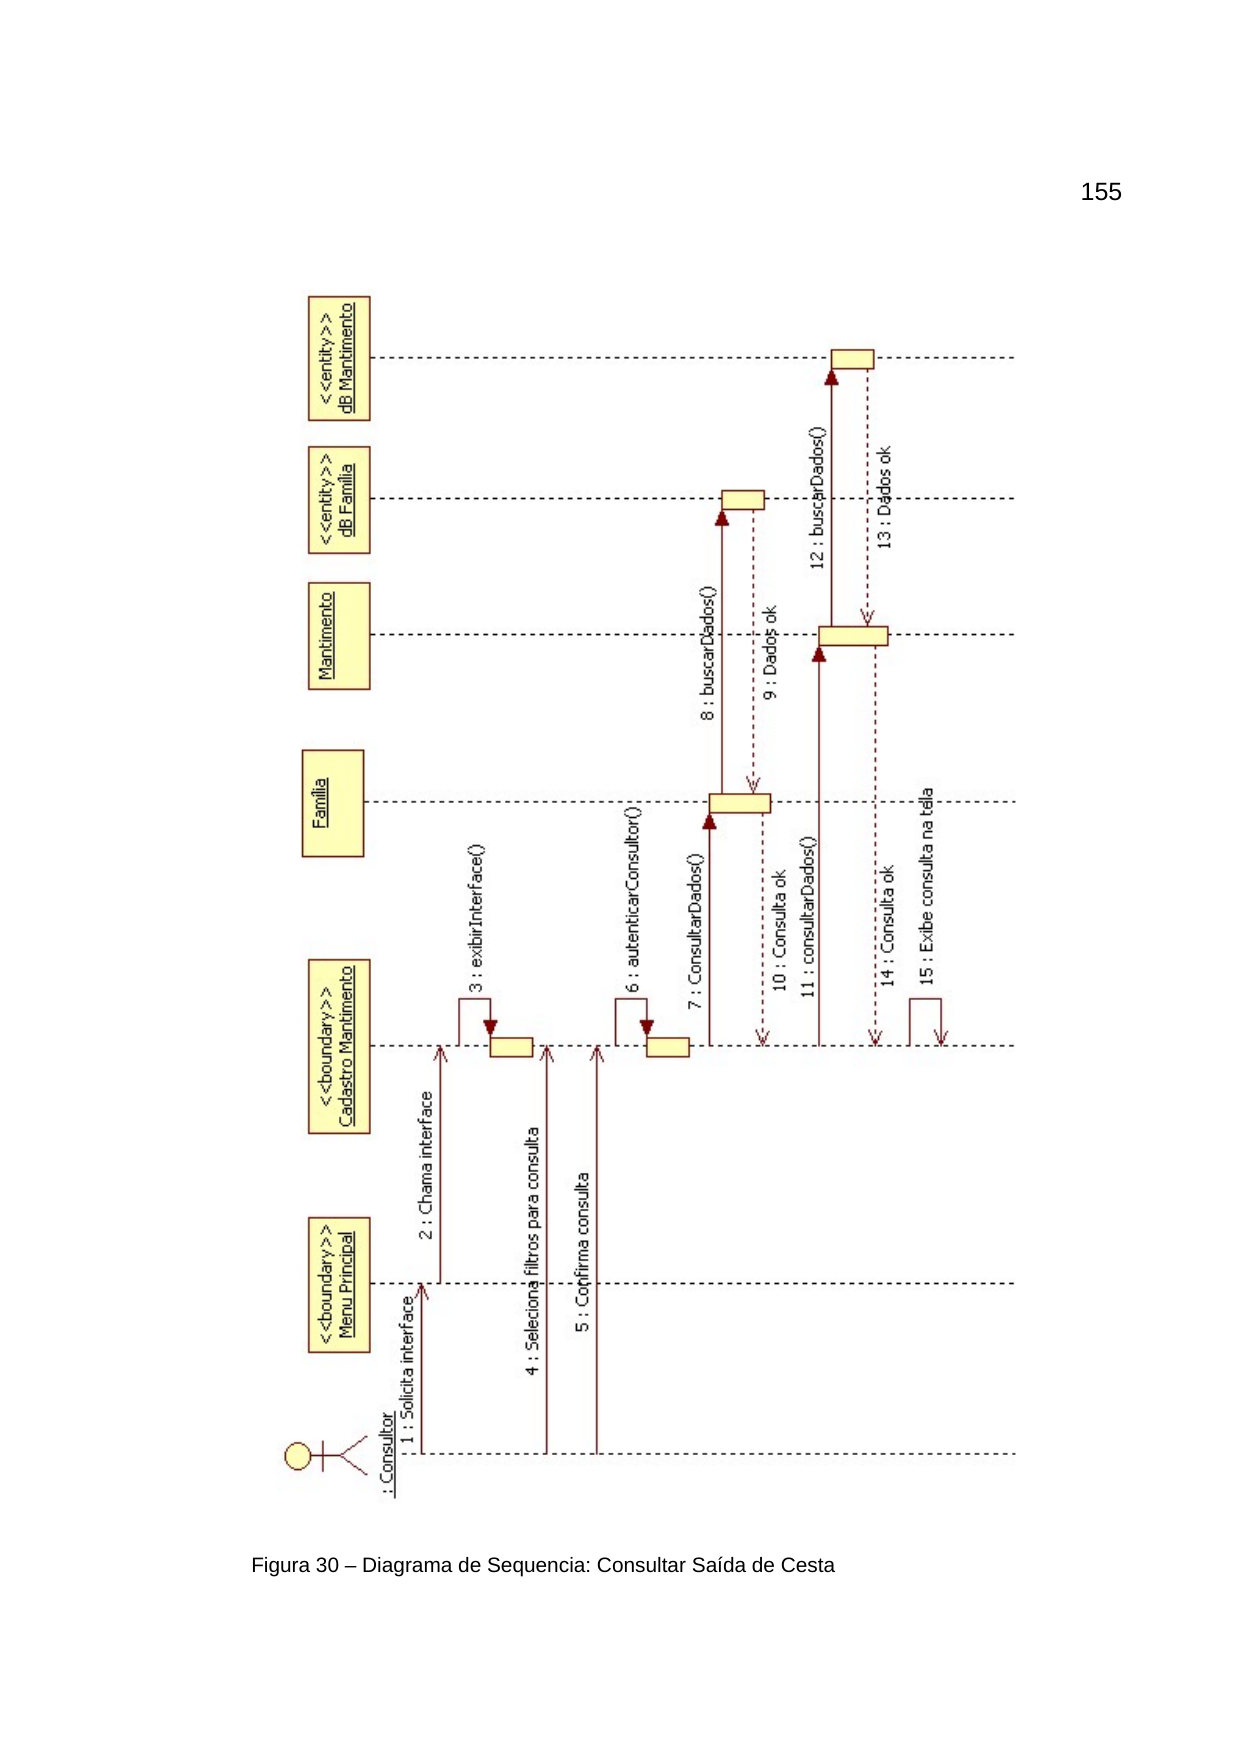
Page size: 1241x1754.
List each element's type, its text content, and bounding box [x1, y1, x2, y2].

picture [252, 265, 1047, 1541]
text Figura 30 – Diagrama de Sequencia: Consultar Saída de Cesta [177, 1541, 1122, 1577]
